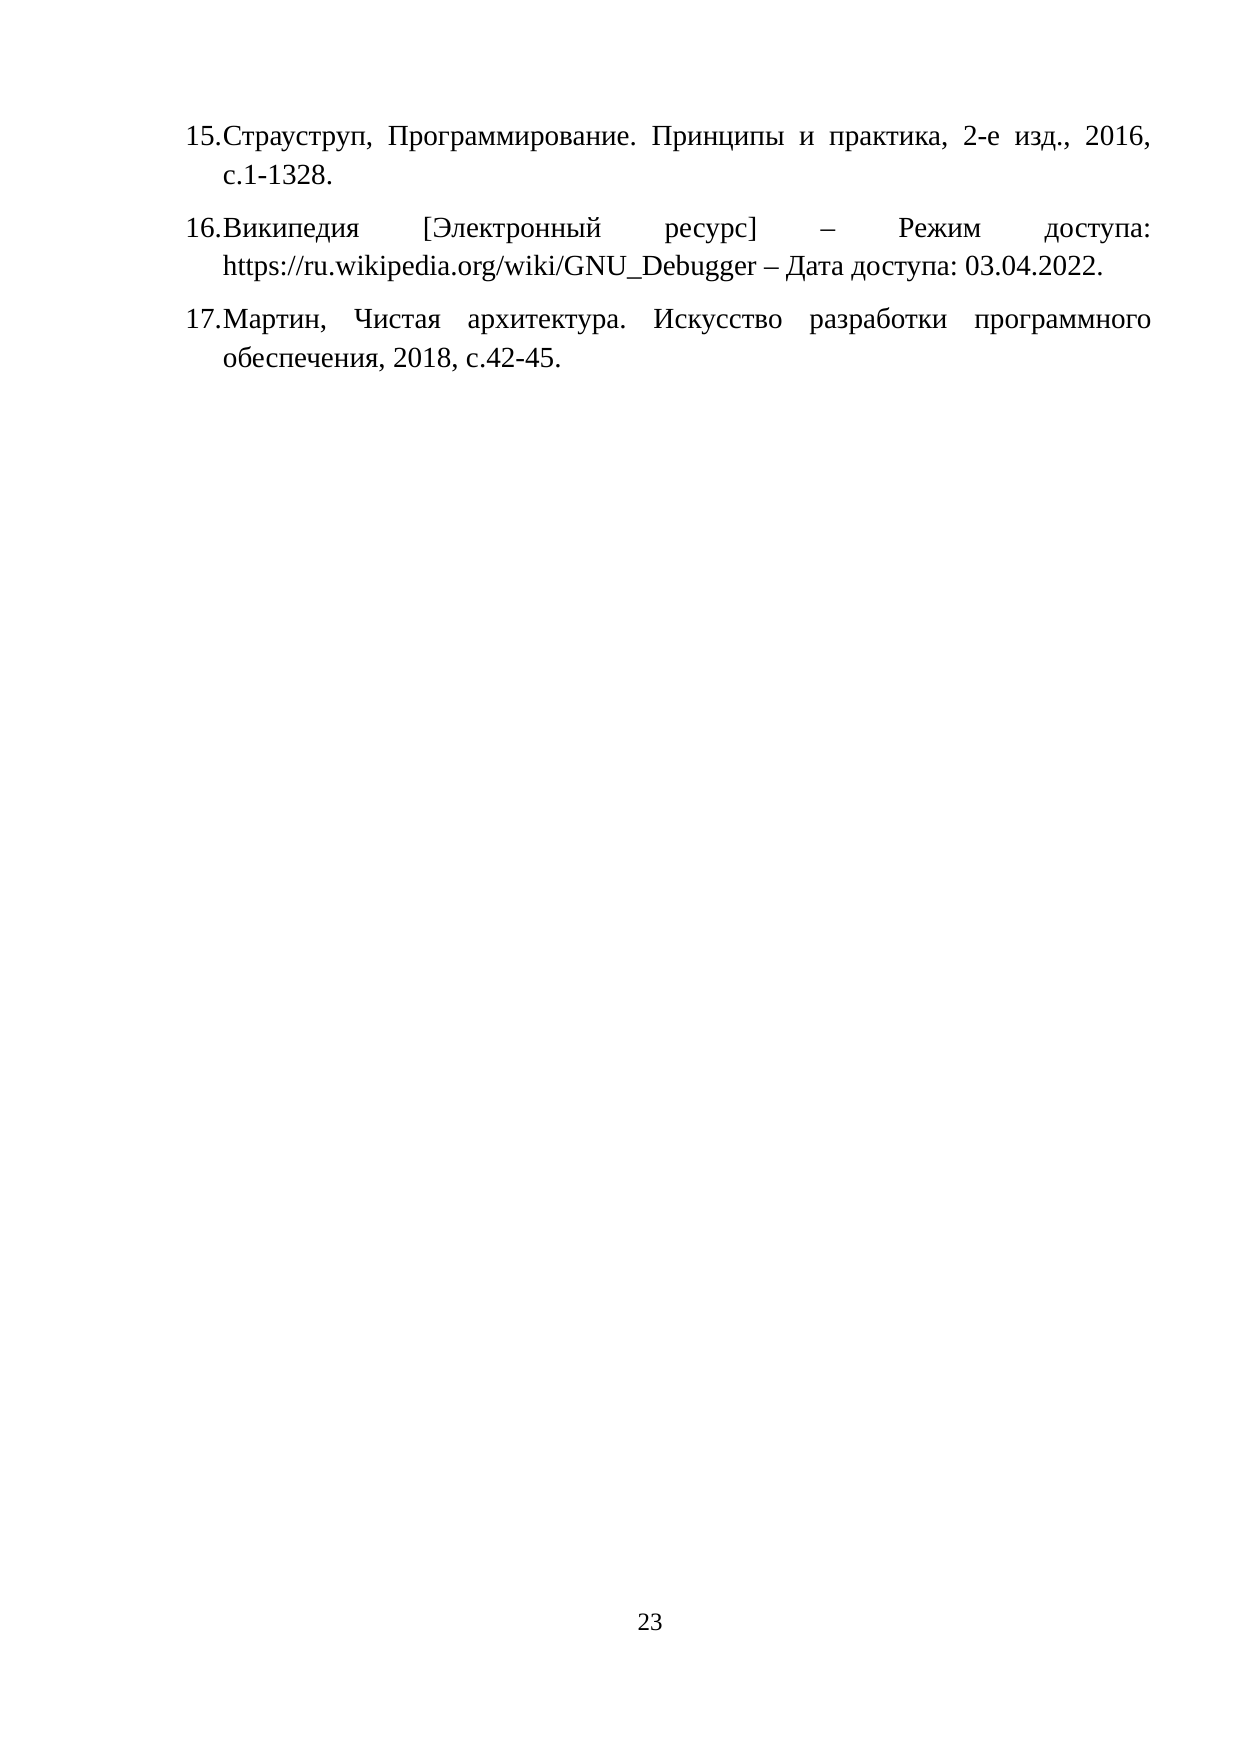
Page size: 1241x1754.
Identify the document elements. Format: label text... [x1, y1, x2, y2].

list Страуструп, Программирование. Принципы и практика, 2-е изд., 2016, с.1-1328. [185, 118, 1152, 190]
list Википедия [Электронный ресурс] – Режим доступа: https://ru.wikipedia.org/wiki/GNU_Debugger – Дата доступа: 03.04.2022. [185, 210, 1152, 282]
list Мартин, Чистая архитектура. Искусство разработки программного обеспечения, 2018, с.42-45. [185, 302, 1152, 374]
